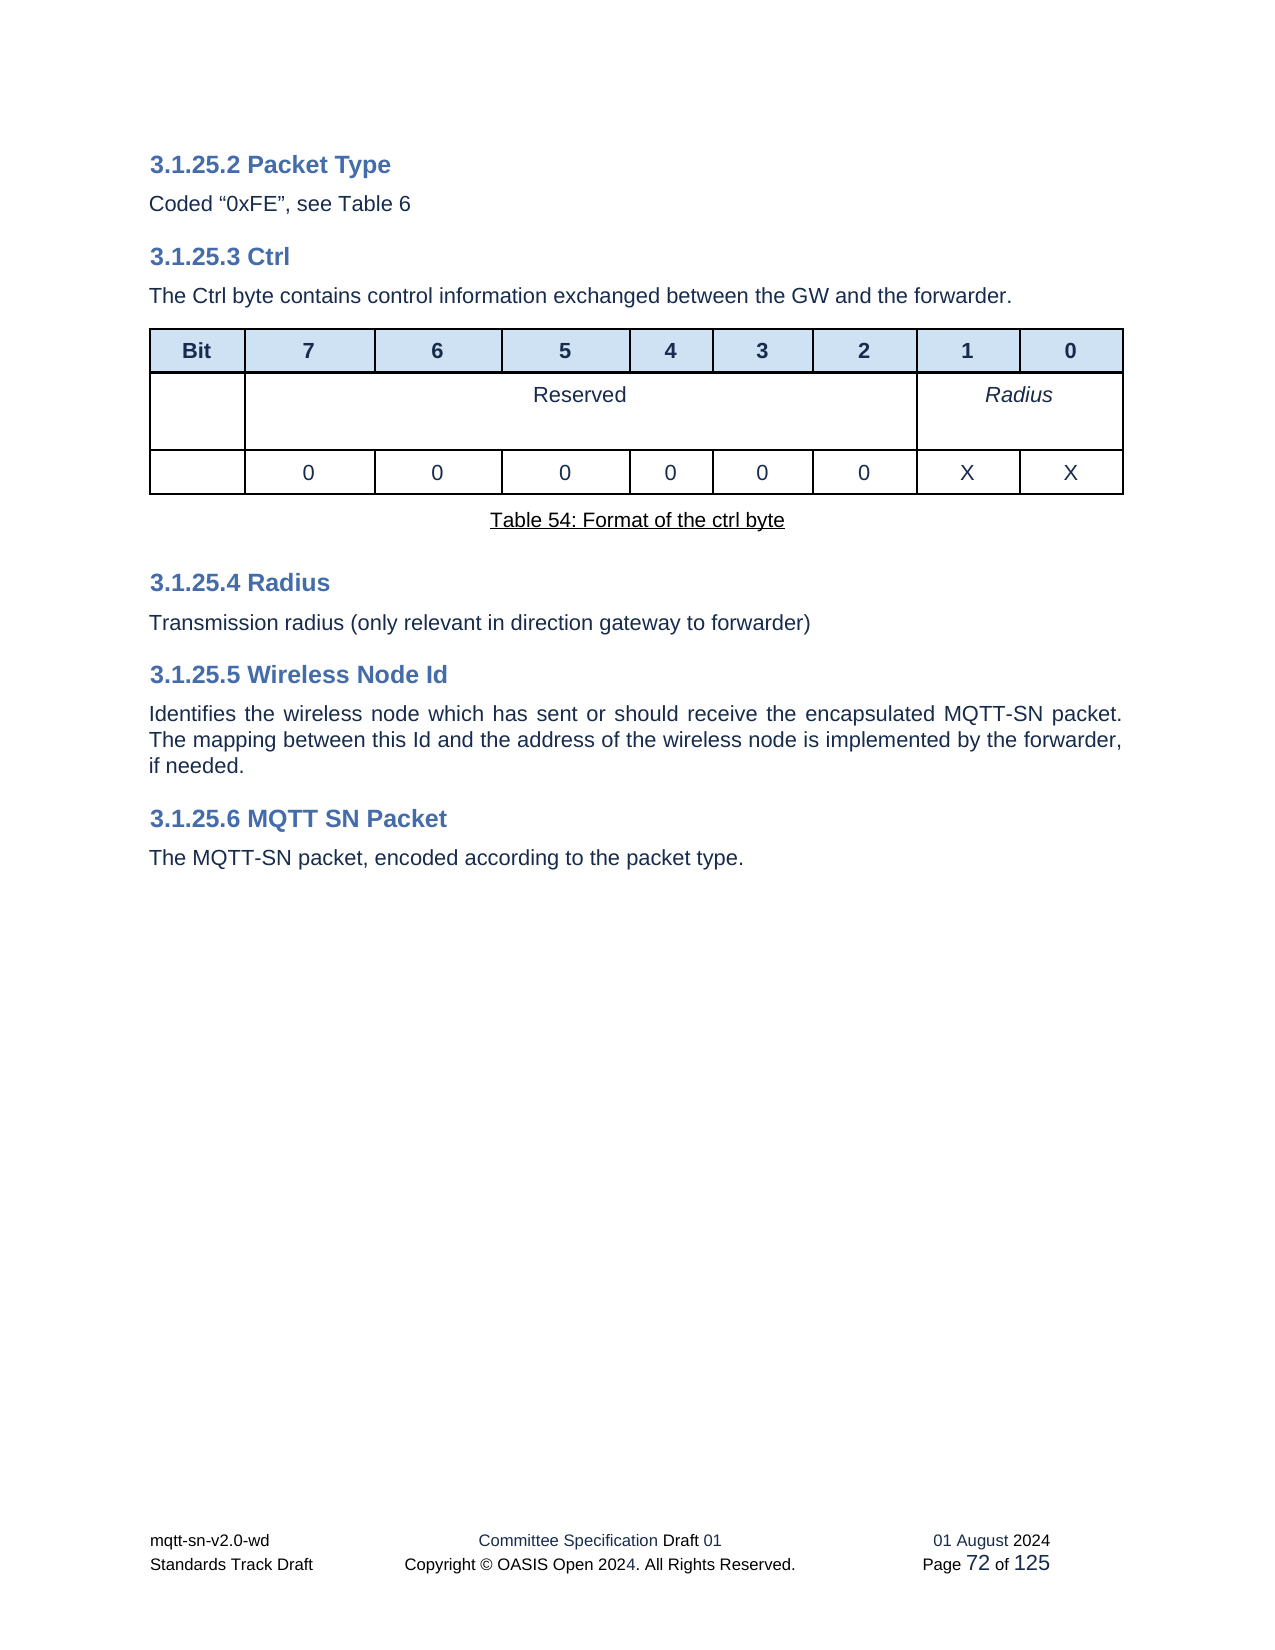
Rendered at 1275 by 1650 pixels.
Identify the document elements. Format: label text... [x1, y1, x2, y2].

subtitle 3.1.25.4 Radius [150, 568, 1124, 597]
table_cell [151, 451, 244, 493]
table_cell [151, 374, 244, 449]
table_cell 0 [631, 451, 712, 493]
table_cell 0 [814, 451, 916, 493]
table_header 0 [1021, 330, 1122, 371]
text Coded “0xFE”, see Table 6 [148, 191, 1124, 216]
table_header 1 [918, 330, 1019, 371]
table_header 5 [503, 330, 629, 371]
subtitle 3.1.25.2 Packet Type [150, 150, 1124, 179]
table_header 4 [631, 330, 712, 371]
table_cell Reserved [246, 374, 916, 449]
text Table 54: Format of the ctrl byte [150, 507, 1125, 531]
table_cell X [1021, 451, 1122, 493]
text The Ctrl byte contains control information exchanged between the GW and the forwarder. [148, 283, 1124, 309]
table_cell 0 [714, 451, 812, 493]
table_header 6 [376, 330, 501, 371]
text Identifies the wireless node which has sent or should receive the encapsulated MQTT-SN packet. The mapping between this Id and the address of the wireless node is implemented by the forwarder, if needed. [148, 701, 1124, 778]
subtitle 3.1.25.5 Wireless Node Id [150, 660, 1124, 689]
table_header 7 [246, 330, 374, 371]
table_header Bit [151, 330, 244, 371]
table_cell X [918, 451, 1019, 493]
table_cell Radius [918, 374, 1122, 449]
subtitle 3.1.25.3 Ctrl [150, 242, 1124, 271]
text The MQTT-SN packet, encoded according to the packet type. [148, 845, 1124, 870]
table_header 3 [714, 330, 812, 371]
table_cell 0 [246, 451, 374, 493]
text Transmission radius (only relevant in direction gateway to forwarder) [148, 610, 1124, 635]
table_cell 0 [503, 451, 629, 493]
subtitle 3.1.25.6 MQTT SN Packet [150, 804, 1124, 833]
table_cell 0 [376, 451, 501, 493]
table_header 2 [814, 330, 916, 371]
